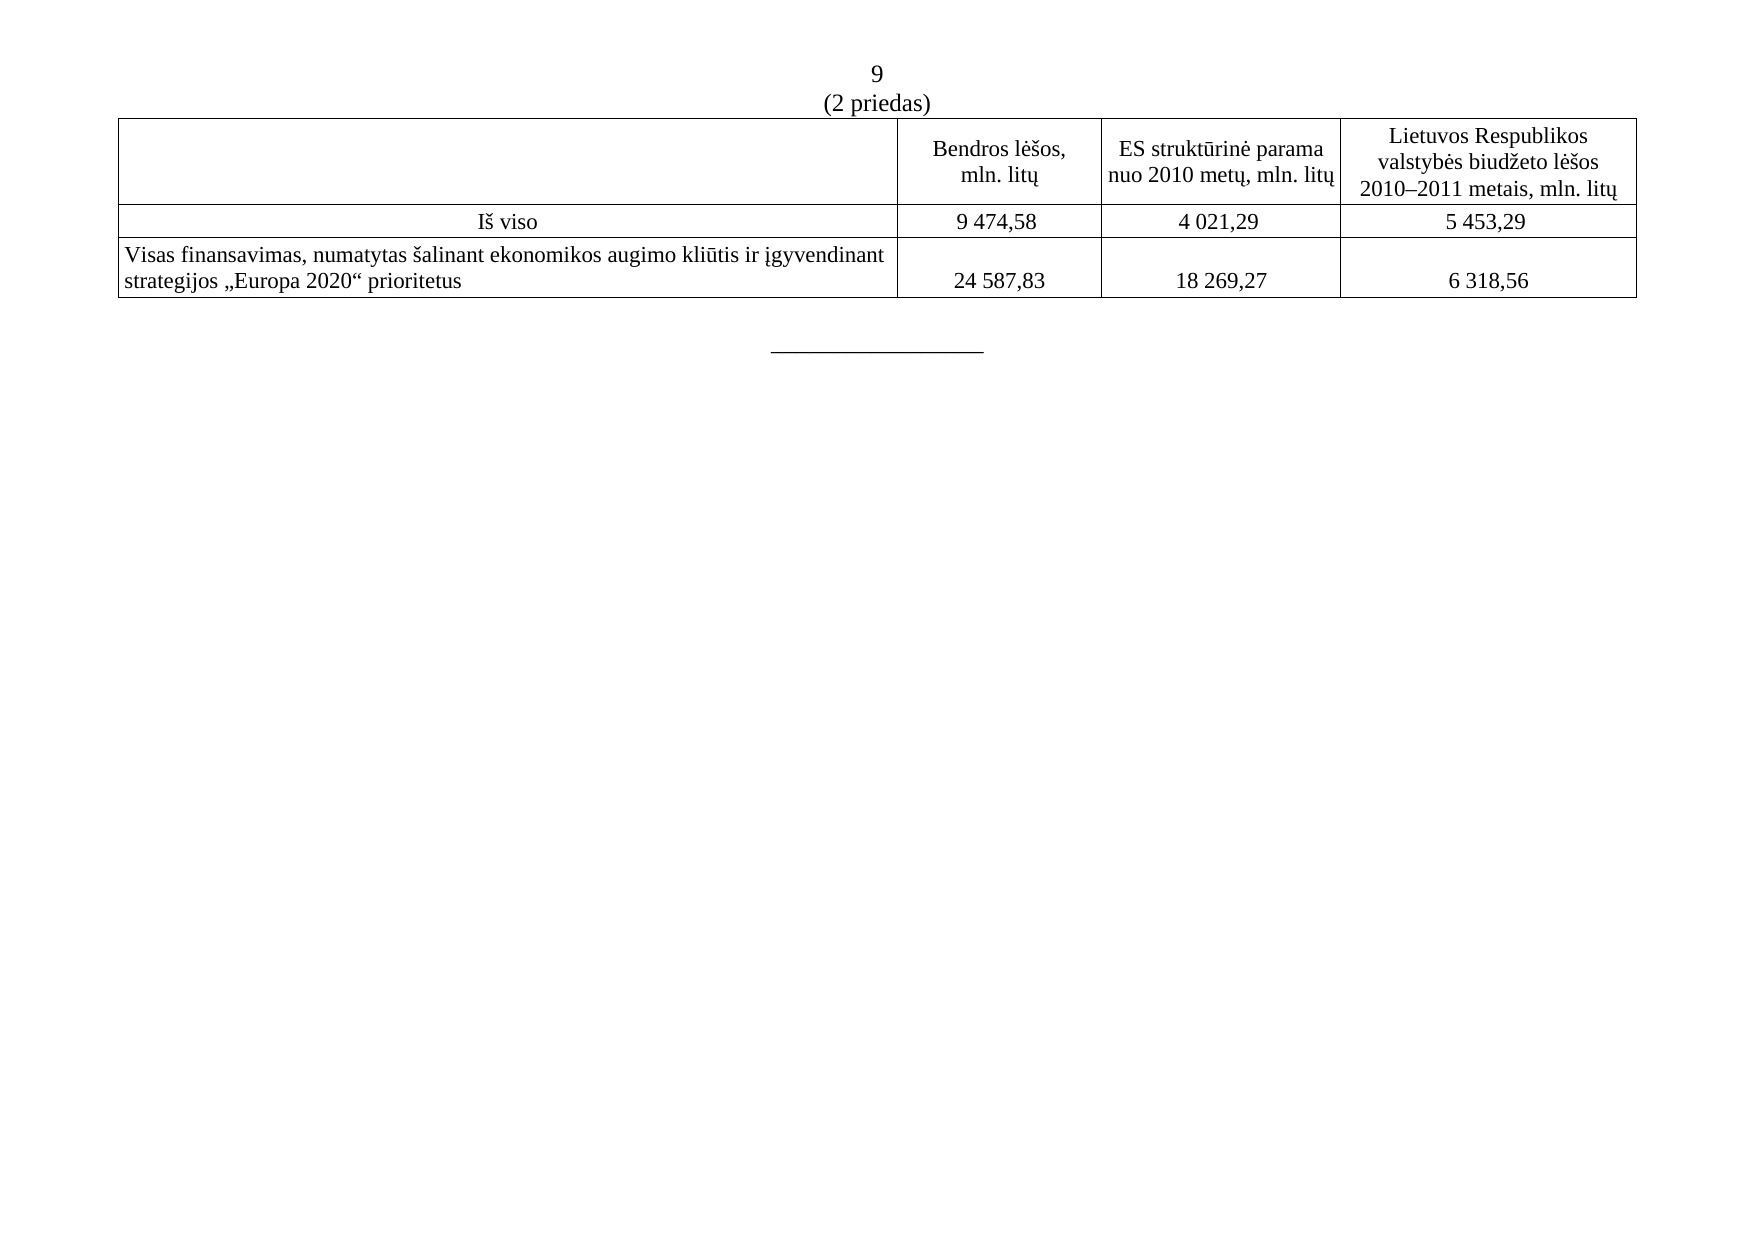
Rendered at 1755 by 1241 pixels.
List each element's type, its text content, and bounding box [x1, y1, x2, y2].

table_cell 24 587,83 [898, 238, 1101, 297]
table_header Bendros lėšos, mln. litų [898, 119, 1101, 204]
table_cell 4 021,29 [1102, 205, 1340, 237]
table_cell 5 453,29 [1341, 205, 1636, 237]
table_cell 6 318,56 [1341, 238, 1636, 297]
text _________________ [118, 327, 1636, 355]
table_header Lietuvos Respublikos valstybės biudžeto lėšos 2010–2011 metais, mln. litų [1341, 119, 1636, 204]
table_header ES struktūrinė parama nuo 2010 metų, mln. litų [1102, 119, 1340, 204]
table_cell Iš viso [119, 205, 897, 237]
table_cell Visas finansavimas, numatytas šalinant ekonomikos augimo kliūtis ir įgyvendinant strategijos „Europa 2020“ prioritetus [119, 238, 897, 297]
table_cell 18 269,27 [1102, 238, 1340, 297]
table_header [119, 119, 897, 204]
table_cell 9 474,58 [898, 205, 1101, 237]
